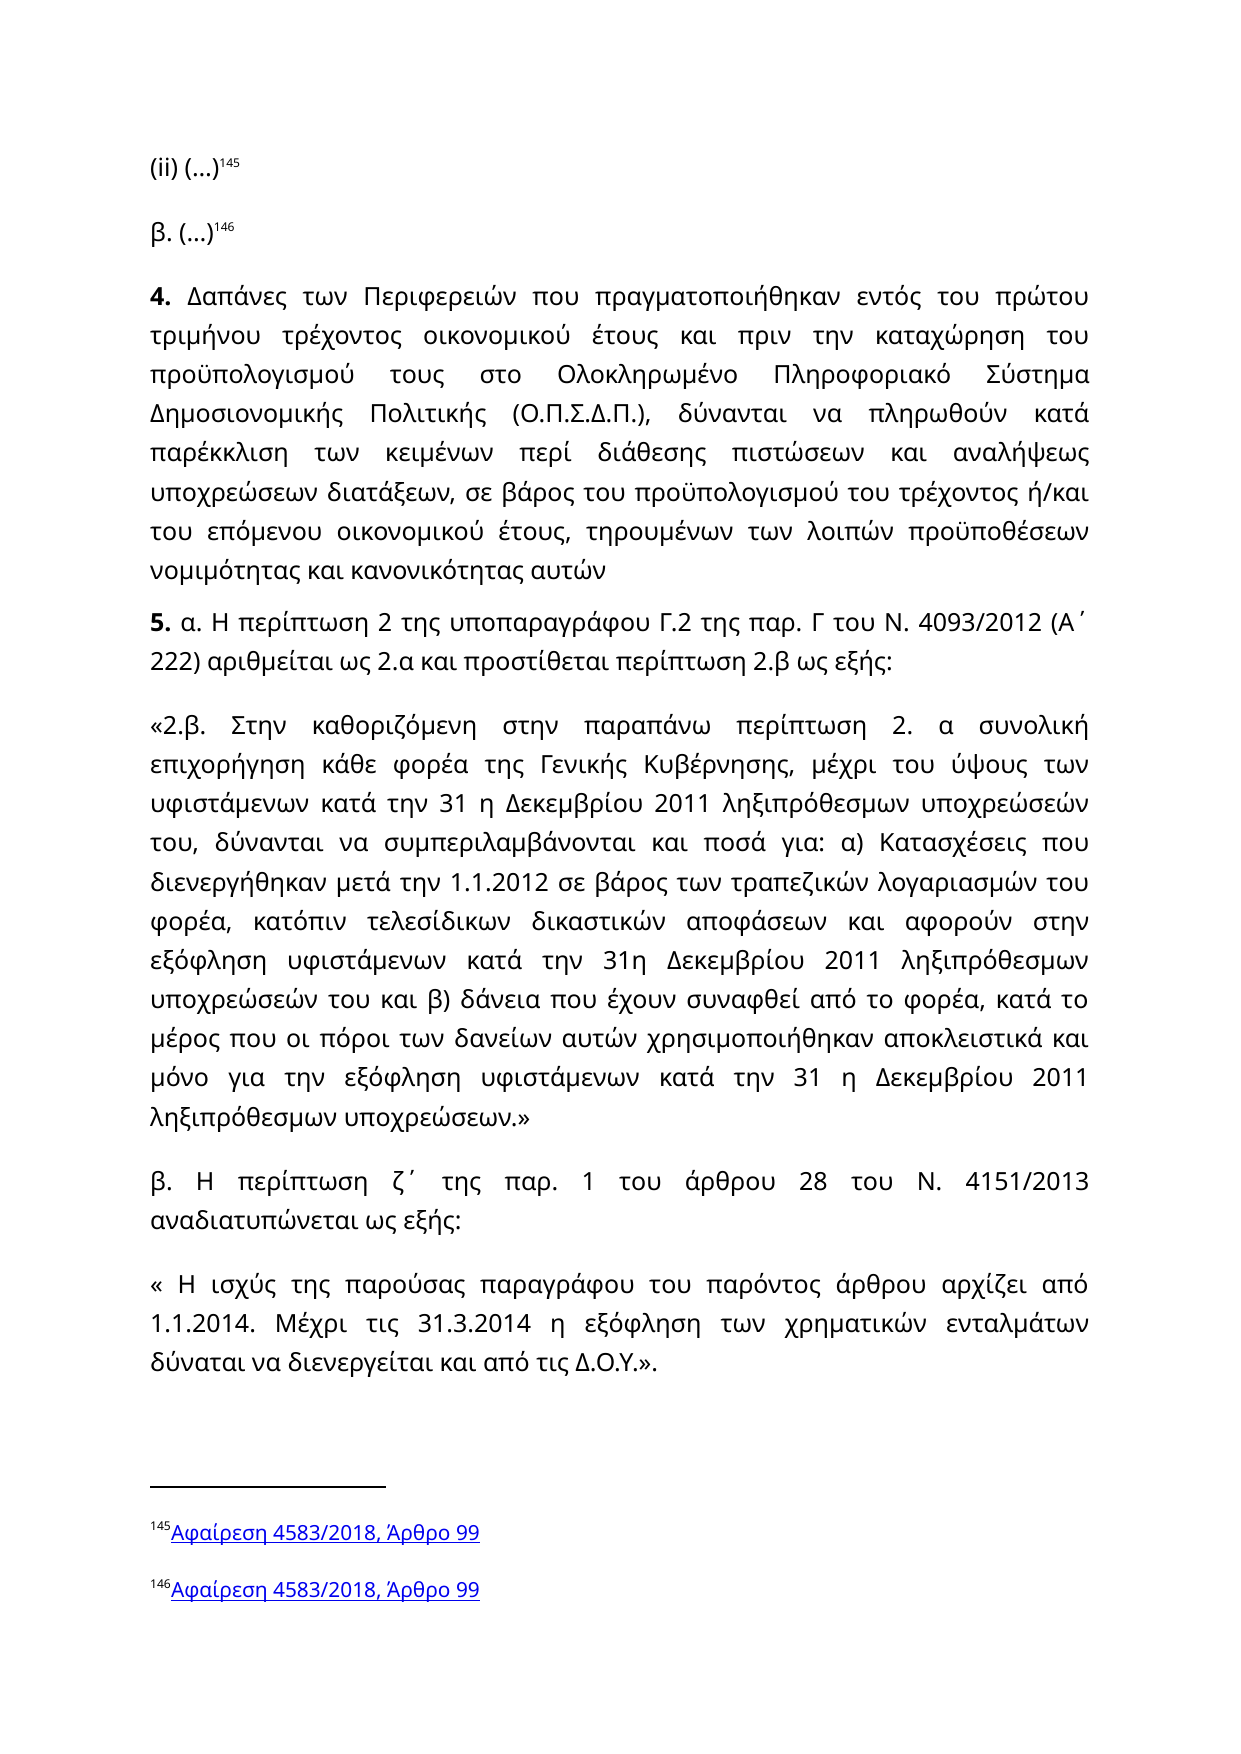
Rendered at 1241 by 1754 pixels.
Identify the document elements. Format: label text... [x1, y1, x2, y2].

text (ii) (…) [150, 150, 1090, 184]
text Αφαίρεση 4583/2018, Άρθρο 99 [150, 1576, 1090, 1604]
text « Η ισχύς της παρούσας παραγράφου του παρόντος άρθρου αρχίζει από 1.1.2014. Μέχρι τις 31.3.2014 η εξόφληση των χρηματικών ενταλμάτων δύναται να διενεργείται και από τις Δ.Ο.Υ.». [150, 1267, 1090, 1379]
text 5. α. Η περίπτωση 2 της υποπαραγράφου Γ.2 της παρ. Γ του Ν. 4093/2012 (Α΄ 222) αριθμείται ως 2.α και προστίθεται περίπτωση 2.β ως εξής: [150, 604, 1090, 677]
text 4. Δαπάνες των Περιφερειών που πραγματοποιήθηκαν εντός του πρώτου τριμήνου τρέχοντος οικονομικού έτους και πριν την καταχώρηση του προϋπολογισμού τους στο Ολοκληρωμένο Πληροφοριακό Σύστημα Δημοσιονομικής Πολιτικής (Ο.Π.Σ.Δ.Π.), δύνανται να πληρωθούν κατά παρέκκλιση των κειμένων περί διάθεσης πιστώσεων και αναλήψεως υποχρεώσεων διατάξεων, σε βάρος του προϋπολογισμού του τρέχοντος ή/και του επόμενου οικονομικού έτους, τηρουμένων των λοιπών προϋποθέσεων νομιμότητας και κανονικότητας αυτών [150, 278, 1090, 587]
text «2.β. Στην καθοριζόμενη στην παραπάνω περίπτωση 2. α συνολική επιχορήγηση κάθε φορέα της Γενικής Κυβέρνησης, μέχρι του ύψους των υφιστάμενων κατά την 31 η Δεκεμβρίου 2011 ληξιπρόθεσμων υποχρεώσεών του, δύνανται να συμπεριλαμβάνονται και ποσά για: α) Κατασχέσεις που διενεργήθηκαν μετά την 1.1.2012 σε βάρος των τραπεζικών λογαριασμών του φορέα, κατόπιν τελεσίδικων δικαστικών αποφάσεων και αφορούν στην εξόφληση υφιστάμενων κατά την 31η Δεκεμβρίου 2011 ληξιπρόθεσμων υποχρεώσεών του και β) δάνεια που έχουν συναφθεί από το φορέα, κατά το μέρος που οι πόροι των δανείων αυτών χρησιμοποιήθηκαν αποκλειστικά και μόνο για την εξόφληση υφιστάμενων κατά την 31 η Δεκεμβρίου 2011 ληξιπρόθεσμων υποχρεώσεων.» [150, 707, 1090, 1133]
text Αφαίρεση 4583/2018, Άρθρο 99 [150, 1518, 1090, 1546]
text β. (…) [150, 214, 1090, 248]
text β. Η περίπτωση ζ΄ της παρ. 1 του άρθρου 28 του Ν. 4151/2013 αναδιατυπώνεται ως εξής: [150, 1163, 1090, 1237]
